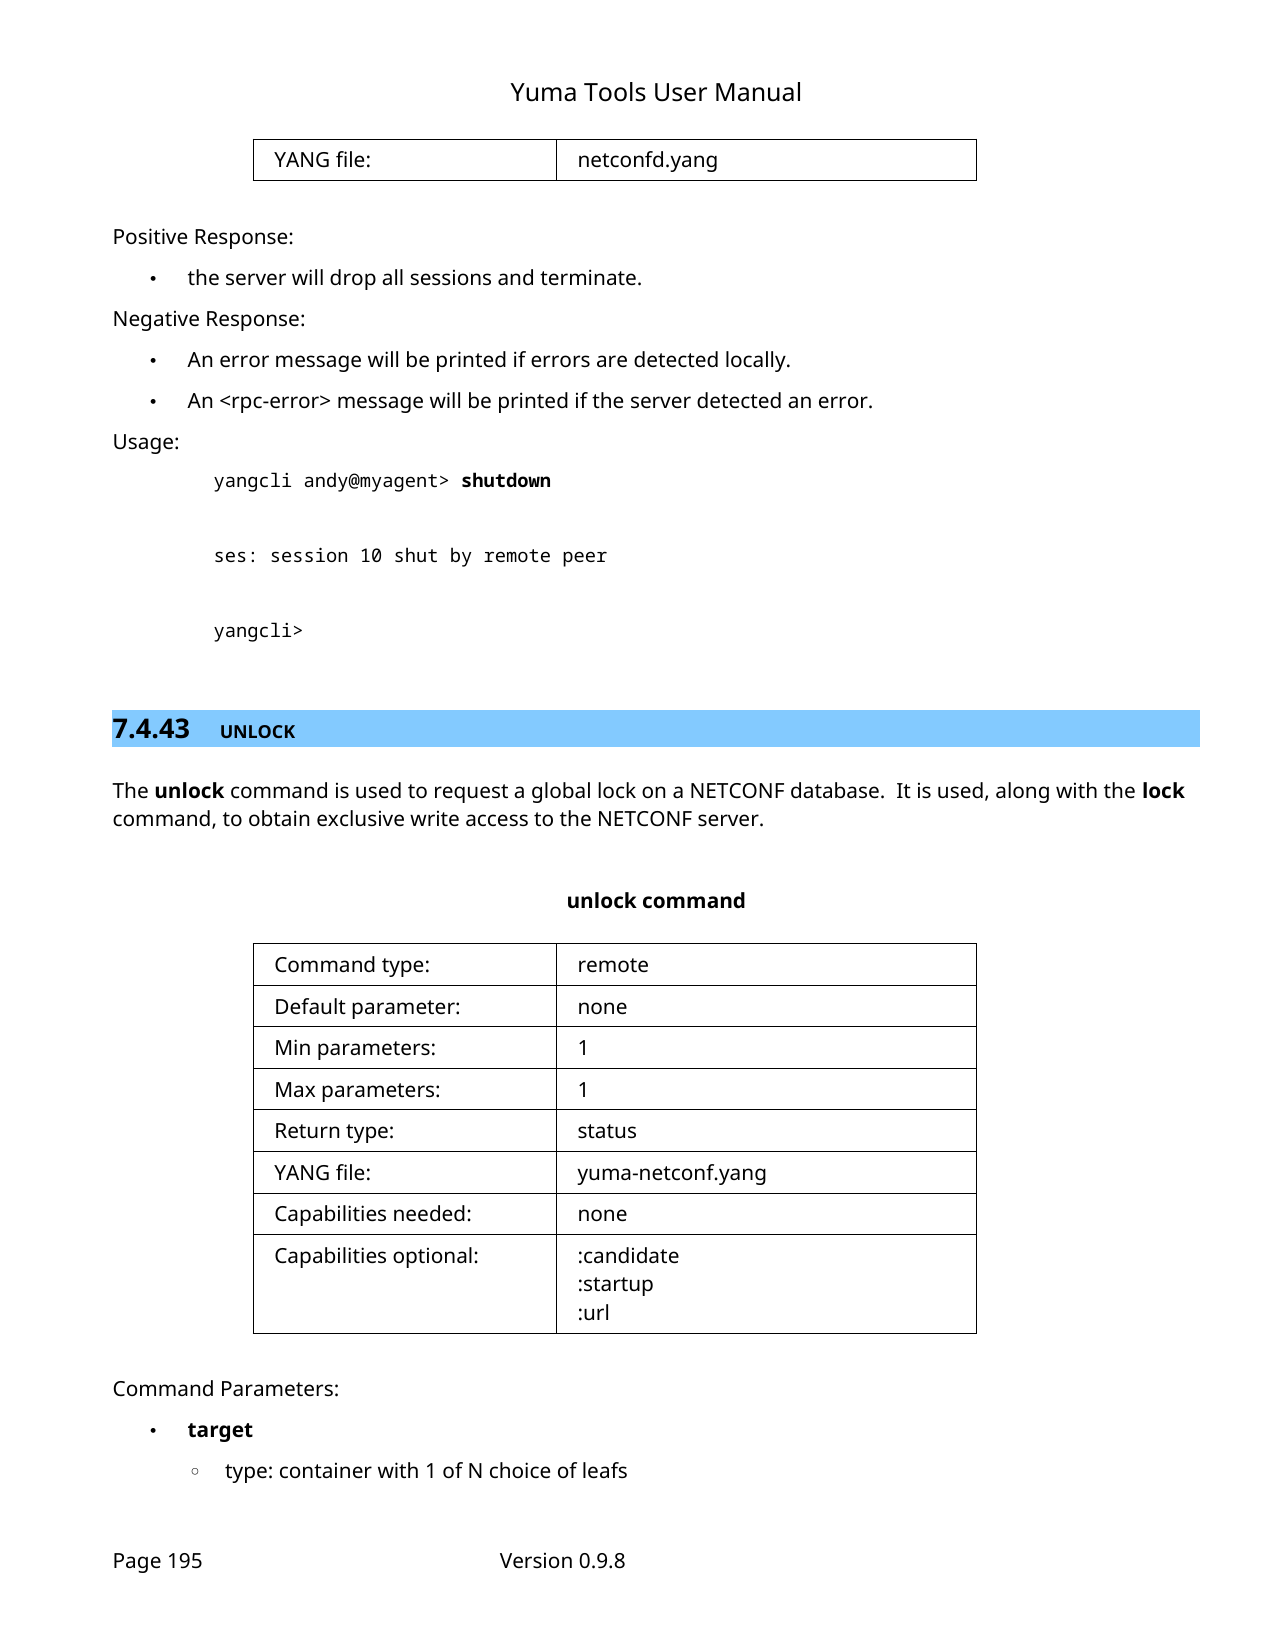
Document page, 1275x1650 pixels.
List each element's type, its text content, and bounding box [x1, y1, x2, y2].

text ses: session 10 shut by remote peer [139, 543, 1200, 568]
list type: container with 1 of N choice of leafs [187, 1456, 1200, 1485]
list target [150, 1415, 1200, 1444]
table_cell YANG file: [254, 140, 556, 180]
text Negative Response: [112, 304, 1200, 332]
list An error message will be printed if errors are detected locally. [150, 345, 1200, 373]
table_cell status [557, 1110, 976, 1151]
table_cell 1 [557, 1027, 976, 1068]
text Command Parameters: [112, 1374, 1200, 1403]
table_cell yuma-netconf.yang [557, 1152, 976, 1192]
table_cell Default parameter: [254, 986, 556, 1026]
table_cell Capabilities optional: [254, 1235, 556, 1332]
table_cell :candidate :startup :url [557, 1235, 976, 1332]
text Usage: [112, 427, 1200, 455]
table_header remote [557, 944, 976, 985]
text Positive Response: [112, 222, 1200, 251]
table_cell Return type: [254, 1110, 556, 1151]
table_cell Capabilities needed: [254, 1194, 556, 1234]
list An <rpc-error> message will be printed if the server detected an error. [150, 386, 1200, 414]
subtitle unlock [112, 710, 1200, 747]
text The unlock command is used to request a global lock on a NETCONF database. It is used, along with the lock command, to obtain exclusive write access to the NETCONF server. [112, 776, 1200, 833]
list the server will drop all sessions and terminate. [150, 263, 1200, 291]
table_cell netconfd.yang [557, 140, 976, 180]
text yangcli andy@myagent> shutdown [139, 468, 1200, 493]
subtitle unlock command [127, 886, 1185, 915]
text yangcli> [139, 618, 1200, 643]
table_cell none [557, 1194, 976, 1234]
table_cell Max parameters: [254, 1069, 556, 1109]
table_cell Min parameters: [254, 1027, 556, 1068]
table_cell YANG file: [254, 1152, 556, 1192]
table_cell 1 [557, 1069, 976, 1109]
table_header Command type: [254, 944, 556, 985]
table_cell none [557, 986, 976, 1026]
